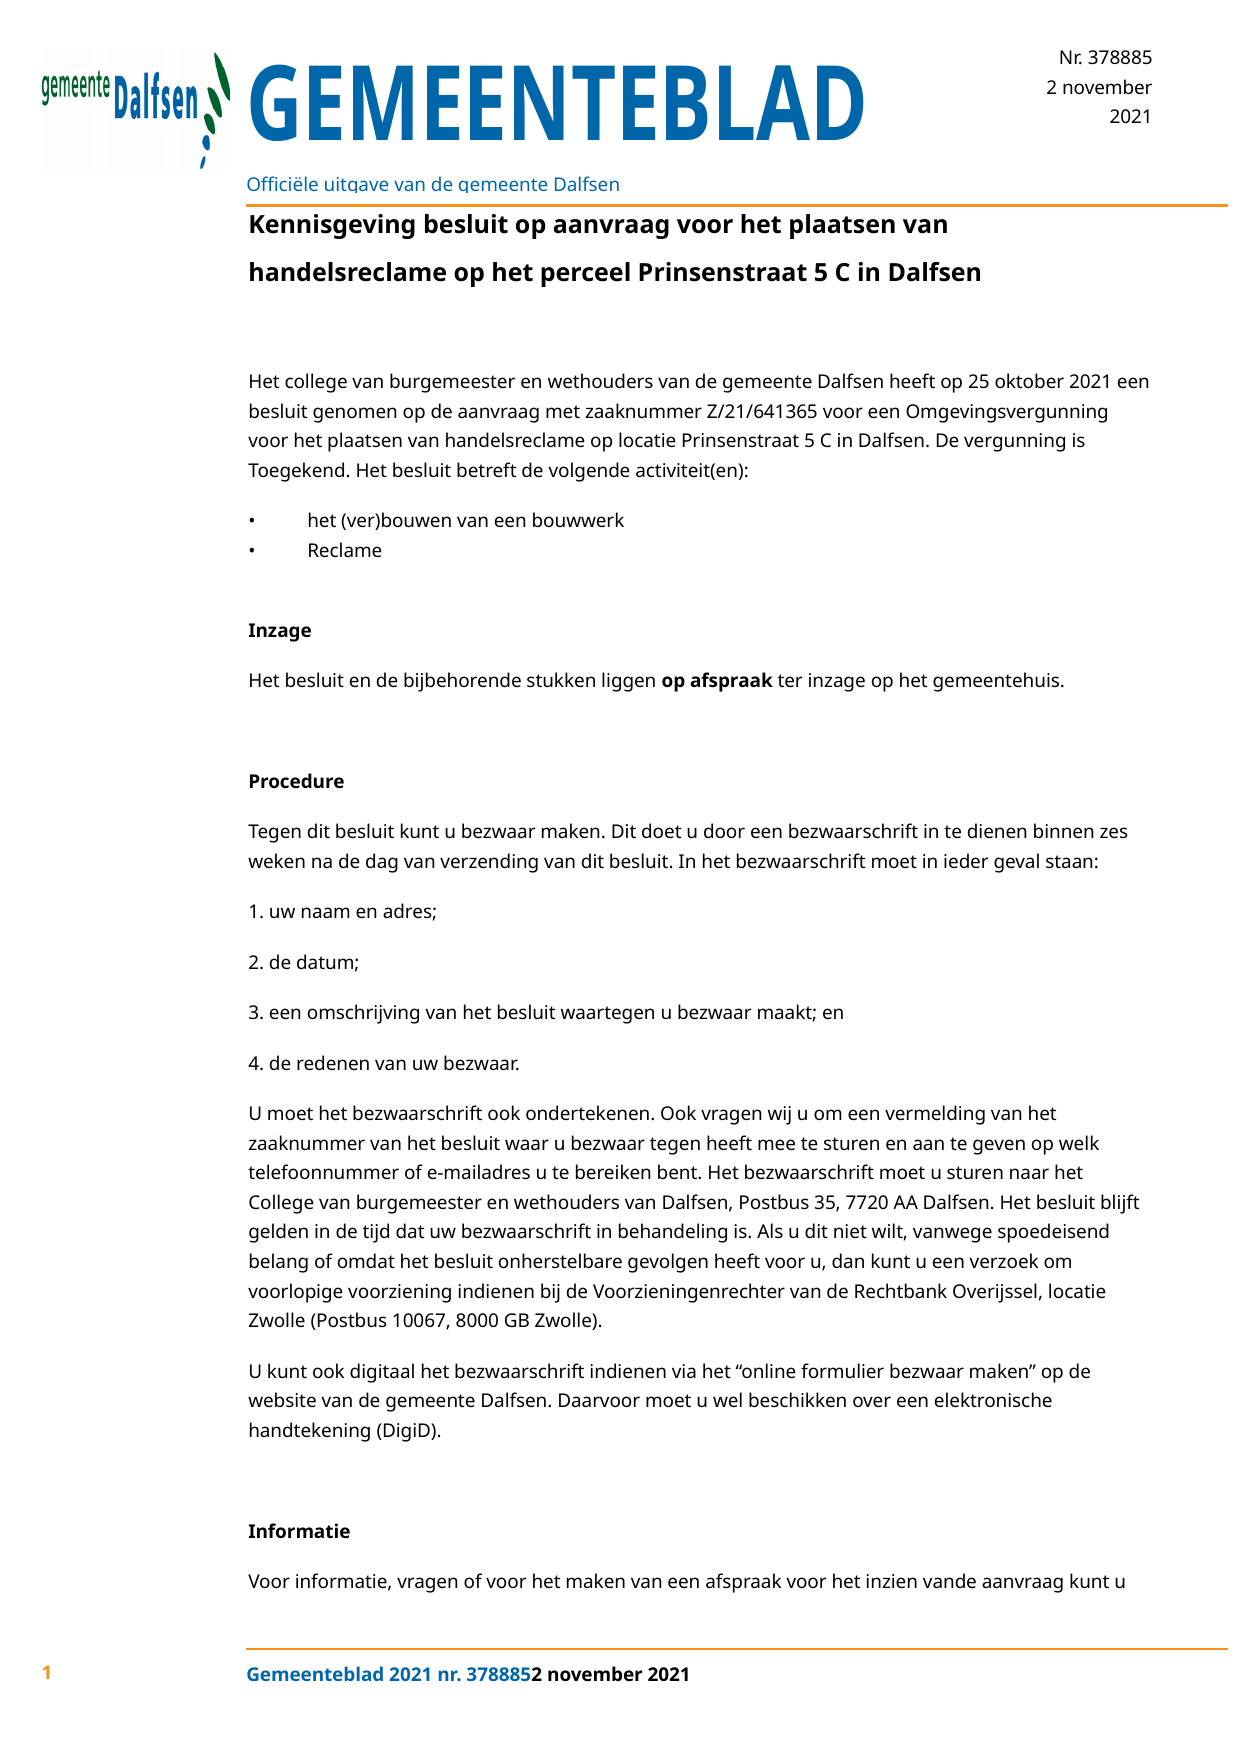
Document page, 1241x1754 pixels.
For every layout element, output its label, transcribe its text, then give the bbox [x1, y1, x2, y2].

text Het besluit en de bijbehorende stukken liggen op afspraak ter inzage op het gemeentehuis. [248, 667, 1152, 693]
text Informatie [248, 1518, 1152, 1544]
text 1. uw naam en adres; [248, 899, 1152, 924]
text U moet het bezwaarschrift ook ondertekenen. Ook vragen wij u om een vermelding van het zaaknummer van het besluit waar u bezwaar tegen heeft mee te sturen en aan te geven op welk telefoonnummer of e-mailadres u te bereiken bent. Het bezwaarschrift moet u sturen naar het College van burgemeester en wethouders van Dalfsen, Postbus 35, 7720 AA Dalfsen. Het besluit blijft gelden in de tijd dat uw bezwaarschrift in behandeling is. Als u dit niet wilt, vanwege spoedeisend belang of omdat het besluit onherstelbare gevolgen heeft voor u, dan kunt u een verzoek om voorlopige voorziening indienen bij de Voorzieningenrechter van de Rechtbank Overijssel, locatie Zwolle (Postbus 10067, 8000 GB Zwolle). [248, 1100, 1152, 1333]
text 2. de datum; [248, 949, 1152, 975]
text Kennisgeving besluit op aanvraag voor het plaatsen van handelsreclame op het perceel Prinsenstraat 5 C in Dalfsen [248, 207, 1152, 288]
text Tegen dit besluit kunt u bezwaar maken. Dit doet u door een bezwaarschrift in te dienen binnen zes weken na de dag van verzending van dit besluit. In het bezwaarschrift moet in ieder geval staan: [248, 819, 1152, 874]
text U kunt ook digitaal het bezwaarschrift indienen via het “online formulier bezwaar maken” op de website van de gemeente Dalfsen. Daarvoor moet u wel beschikken over een elektronische handtekening (DigiD). [248, 1358, 1152, 1443]
text Procedure [248, 768, 1152, 794]
text Voor informatie, vragen of voor het maken van een afspraak voor het inzien vande aanvraag kunt u [248, 1568, 1152, 1594]
text Inzage [248, 617, 1152, 643]
list Reclame [248, 537, 1152, 563]
text 3. een omschrijving van het besluit waartegen u bezwaar maakt; en [248, 999, 1152, 1025]
list het (ver)bouwen van een bouwwerk [248, 507, 1152, 533]
picture [41, 47, 231, 172]
text Het college van burgemeester en wethouders van de gemeente Dalfsen heeft op 25 oktober 2021 een besluit genomen op de aanvraag met zaaknummer Z/21/641365 voor een Omgevingsvergunning voor het plaatsen van handelsreclame op locatie Prinsenstraat 5 C in Dalfsen. De vergunning is Toegekend. Het besluit betreft de volgende activiteit(en): [248, 368, 1152, 483]
text 4. de redenen van uw bezwaar. [248, 1050, 1152, 1076]
